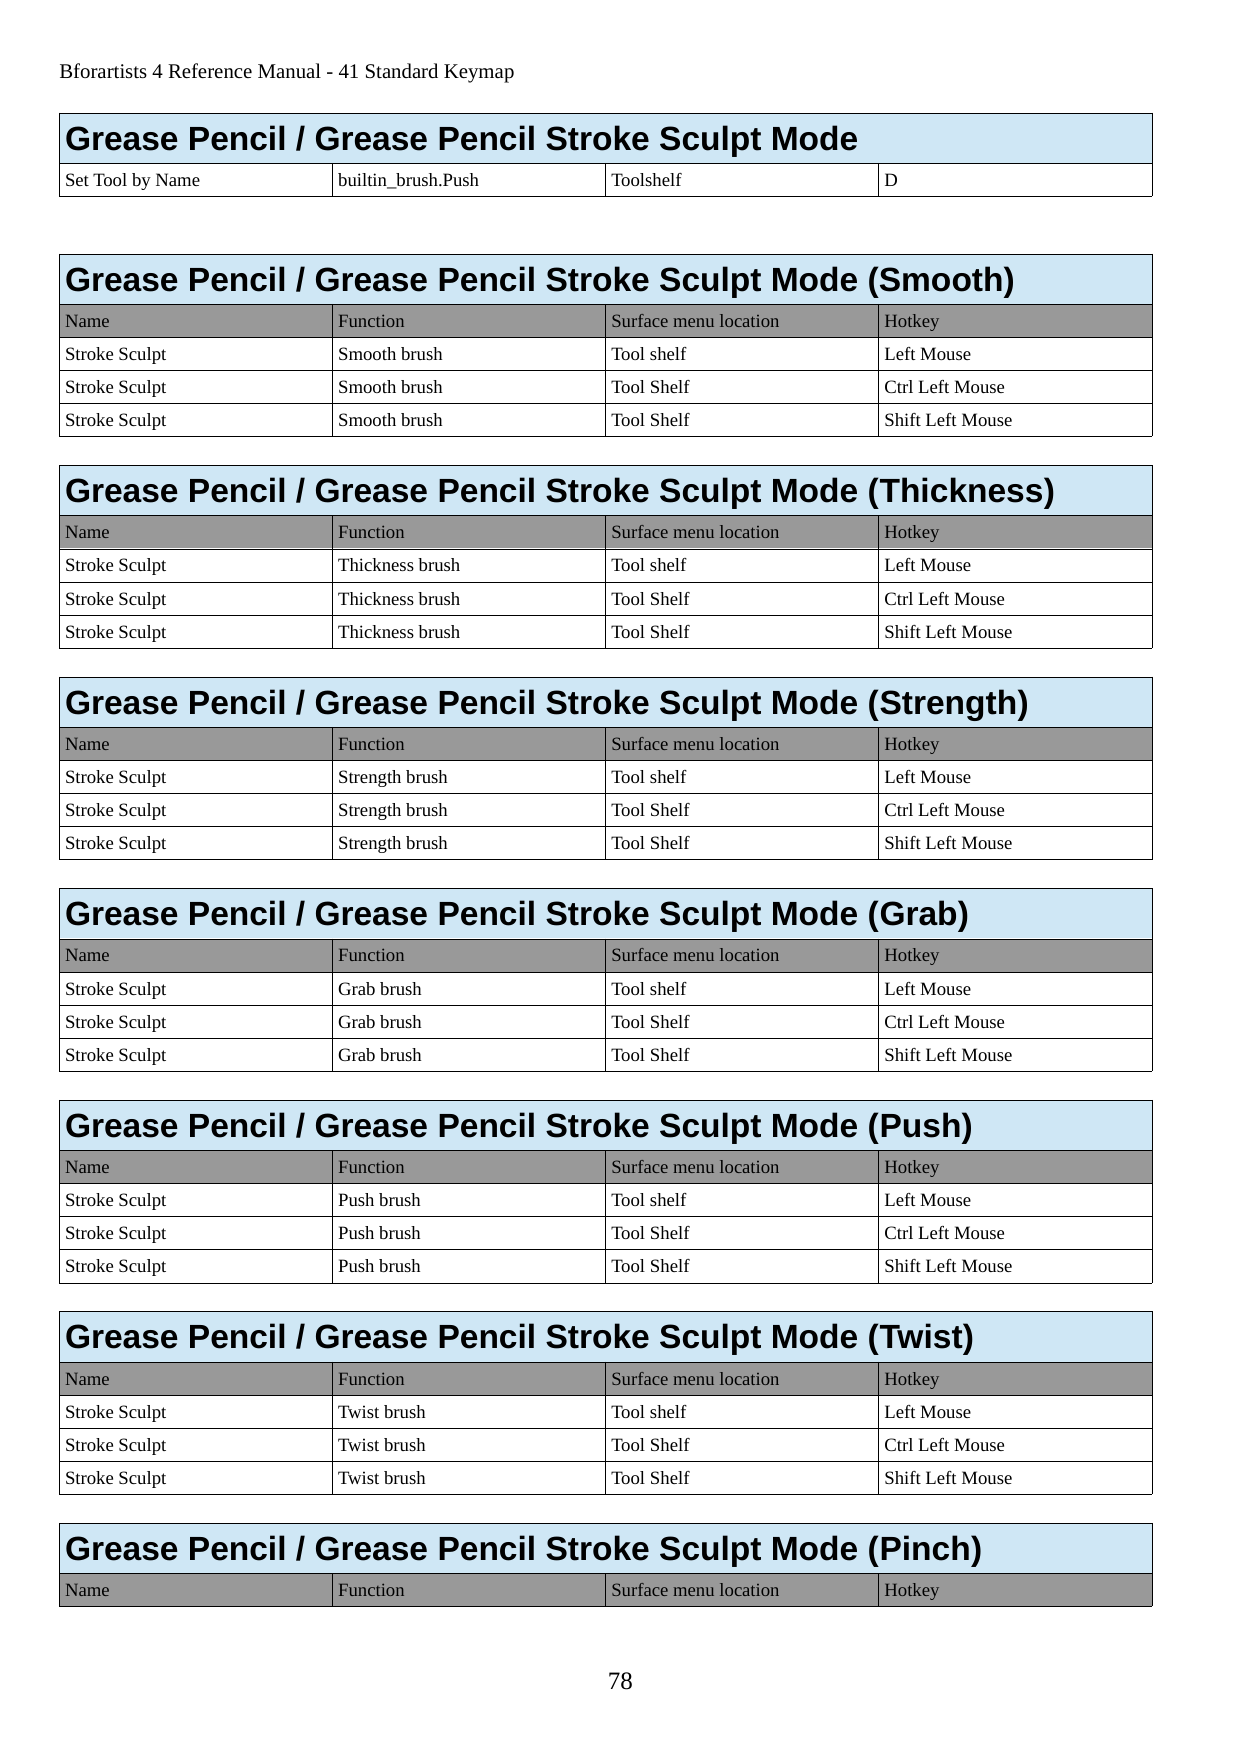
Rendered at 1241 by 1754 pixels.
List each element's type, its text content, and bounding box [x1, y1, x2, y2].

table_cell Tool Shelf [606, 616, 878, 648]
table_cell Push brush [333, 1184, 605, 1216]
table_cell Ctrl Left Mouse [879, 1217, 1152, 1249]
table_cell Tool Shelf [606, 1462, 878, 1494]
table_cell Strength brush [333, 761, 605, 793]
table_cell Thickness brush [333, 583, 605, 615]
table_cell Grab brush [333, 1006, 605, 1038]
table_cell Twist brush [333, 1462, 605, 1494]
table_cell Tool Shelf [606, 404, 878, 436]
table_cell Shift Left Mouse [879, 1039, 1152, 1071]
table_cell Tool shelf [606, 1396, 878, 1428]
table_cell Tool shelf [606, 761, 878, 793]
table_cell Grab brush [333, 973, 605, 1005]
table_cell Left Mouse [879, 761, 1152, 793]
table_cell Twist brush [333, 1429, 605, 1461]
table_cell Function [333, 1363, 605, 1395]
table_cell Surface menu location [606, 1363, 878, 1395]
table_cell Shift Left Mouse [879, 827, 1152, 859]
table_cell Hotkey [879, 516, 1152, 548]
table_cell Shift Left Mouse [879, 1250, 1152, 1282]
table_cell Tool shelf [606, 338, 878, 370]
table_cell Strength brush [333, 827, 605, 859]
table_cell Tool shelf [606, 550, 878, 582]
table_cell Tool Shelf [606, 794, 878, 826]
table_header Grease Pencil / Grease Pencil Stroke Sculpt Mode (Thickness) [60, 466, 1152, 515]
table_cell Surface menu location [606, 1151, 878, 1183]
table_header Grease Pencil / Grease Pencil Stroke Sculpt Mode (Smooth) [60, 255, 1152, 304]
table_cell Hotkey [879, 1151, 1152, 1183]
table_cell Stroke Sculpt [60, 1006, 332, 1038]
table_cell Name [60, 1363, 332, 1395]
table_cell Hotkey [879, 728, 1152, 760]
table_cell Stroke Sculpt [60, 1217, 332, 1249]
table_cell Tool Shelf [606, 1006, 878, 1038]
table_cell Stroke Sculpt [60, 338, 332, 370]
table_cell Surface menu location [606, 1574, 878, 1606]
table_cell Ctrl Left Mouse [879, 583, 1152, 615]
table_cell Tool Shelf [606, 1250, 878, 1282]
table_cell Stroke Sculpt [60, 1396, 332, 1428]
table_cell Stroke Sculpt [60, 404, 332, 436]
table_cell Hotkey [879, 1574, 1152, 1606]
table_cell Tool Shelf [606, 1217, 878, 1249]
table_cell Stroke Sculpt [60, 973, 332, 1005]
table_cell Stroke Sculpt [60, 371, 332, 403]
table_cell Function [333, 305, 605, 337]
table_cell Tool shelf [606, 973, 878, 1005]
table_cell builtin_brush.Push [333, 164, 605, 196]
table_cell Smooth brush [333, 404, 605, 436]
table_cell Surface menu location [606, 305, 878, 337]
table_cell Ctrl Left Mouse [879, 1429, 1152, 1461]
table_cell Ctrl Left Mouse [879, 794, 1152, 826]
table_cell Name [60, 940, 332, 972]
table_cell Tool Shelf [606, 371, 878, 403]
table_cell Shift Left Mouse [879, 404, 1152, 436]
table_cell Stroke Sculpt [60, 1462, 332, 1494]
table_cell Function [333, 728, 605, 760]
table_cell Strength brush [333, 794, 605, 826]
table_cell Surface menu location [606, 728, 878, 760]
table_header Grease Pencil / Grease Pencil Stroke Sculpt Mode [60, 114, 1152, 163]
table_cell Surface menu location [606, 516, 878, 548]
table_cell Left Mouse [879, 973, 1152, 1005]
table_cell Function [333, 516, 605, 548]
table_cell Left Mouse [879, 1184, 1152, 1216]
table_cell Left Mouse [879, 338, 1152, 370]
table_header Grease Pencil / Grease Pencil Stroke Sculpt Mode (Grab) [60, 889, 1152, 938]
table_cell Stroke Sculpt [60, 794, 332, 826]
table_cell Tool Shelf [606, 1039, 878, 1071]
table_cell Hotkey [879, 940, 1152, 972]
table_cell Name [60, 728, 332, 760]
table_cell Ctrl Left Mouse [879, 1006, 1152, 1038]
table_cell Push brush [333, 1217, 605, 1249]
table_cell Stroke Sculpt [60, 827, 332, 859]
table_cell Toolshelf [606, 164, 878, 196]
table_cell Tool shelf [606, 1184, 878, 1216]
table_cell D [879, 164, 1152, 196]
table_cell Name [60, 305, 332, 337]
table_cell Ctrl Left Mouse [879, 371, 1152, 403]
table_cell Hotkey [879, 305, 1152, 337]
table_cell Set Tool by Name [60, 164, 332, 196]
table_cell Stroke Sculpt [60, 761, 332, 793]
table_cell Smooth brush [333, 338, 605, 370]
table_cell Stroke Sculpt [60, 1429, 332, 1461]
table_cell Function [333, 940, 605, 972]
table_cell Function [333, 1151, 605, 1183]
table_cell Thickness brush [333, 550, 605, 582]
table_header Grease Pencil / Grease Pencil Stroke Sculpt Mode (Strength) [60, 678, 1152, 727]
table_cell Name [60, 1574, 332, 1606]
table_cell Stroke Sculpt [60, 616, 332, 648]
table_cell Function [333, 1574, 605, 1606]
table_cell Tool Shelf [606, 827, 878, 859]
table_cell Left Mouse [879, 1396, 1152, 1428]
table_cell Surface menu location [606, 940, 878, 972]
table_cell Shift Left Mouse [879, 1462, 1152, 1494]
table_cell Tool Shelf [606, 1429, 878, 1461]
table_cell Smooth brush [333, 371, 605, 403]
table_cell Hotkey [879, 1363, 1152, 1395]
table_header Grease Pencil / Grease Pencil Stroke Sculpt Mode (Push) [60, 1101, 1152, 1150]
table_cell Twist brush [333, 1396, 605, 1428]
table_cell Left Mouse [879, 550, 1152, 582]
table_cell Name [60, 1151, 332, 1183]
table_cell Stroke Sculpt [60, 1184, 332, 1216]
table_cell Stroke Sculpt [60, 1039, 332, 1071]
table_cell Shift Left Mouse [879, 616, 1152, 648]
table_cell Name [60, 516, 332, 548]
table_header Grease Pencil / Grease Pencil Stroke Sculpt Mode (Pinch) [60, 1524, 1152, 1573]
table_cell Stroke Sculpt [60, 1250, 332, 1282]
table_cell Thickness brush [333, 616, 605, 648]
table_cell Grab brush [333, 1039, 605, 1071]
table_cell Stroke Sculpt [60, 583, 332, 615]
table_cell Push brush [333, 1250, 605, 1282]
table_cell Tool Shelf [606, 583, 878, 615]
table_header Grease Pencil / Grease Pencil Stroke Sculpt Mode (Twist) [60, 1312, 1152, 1362]
table_cell Stroke Sculpt [60, 550, 332, 582]
